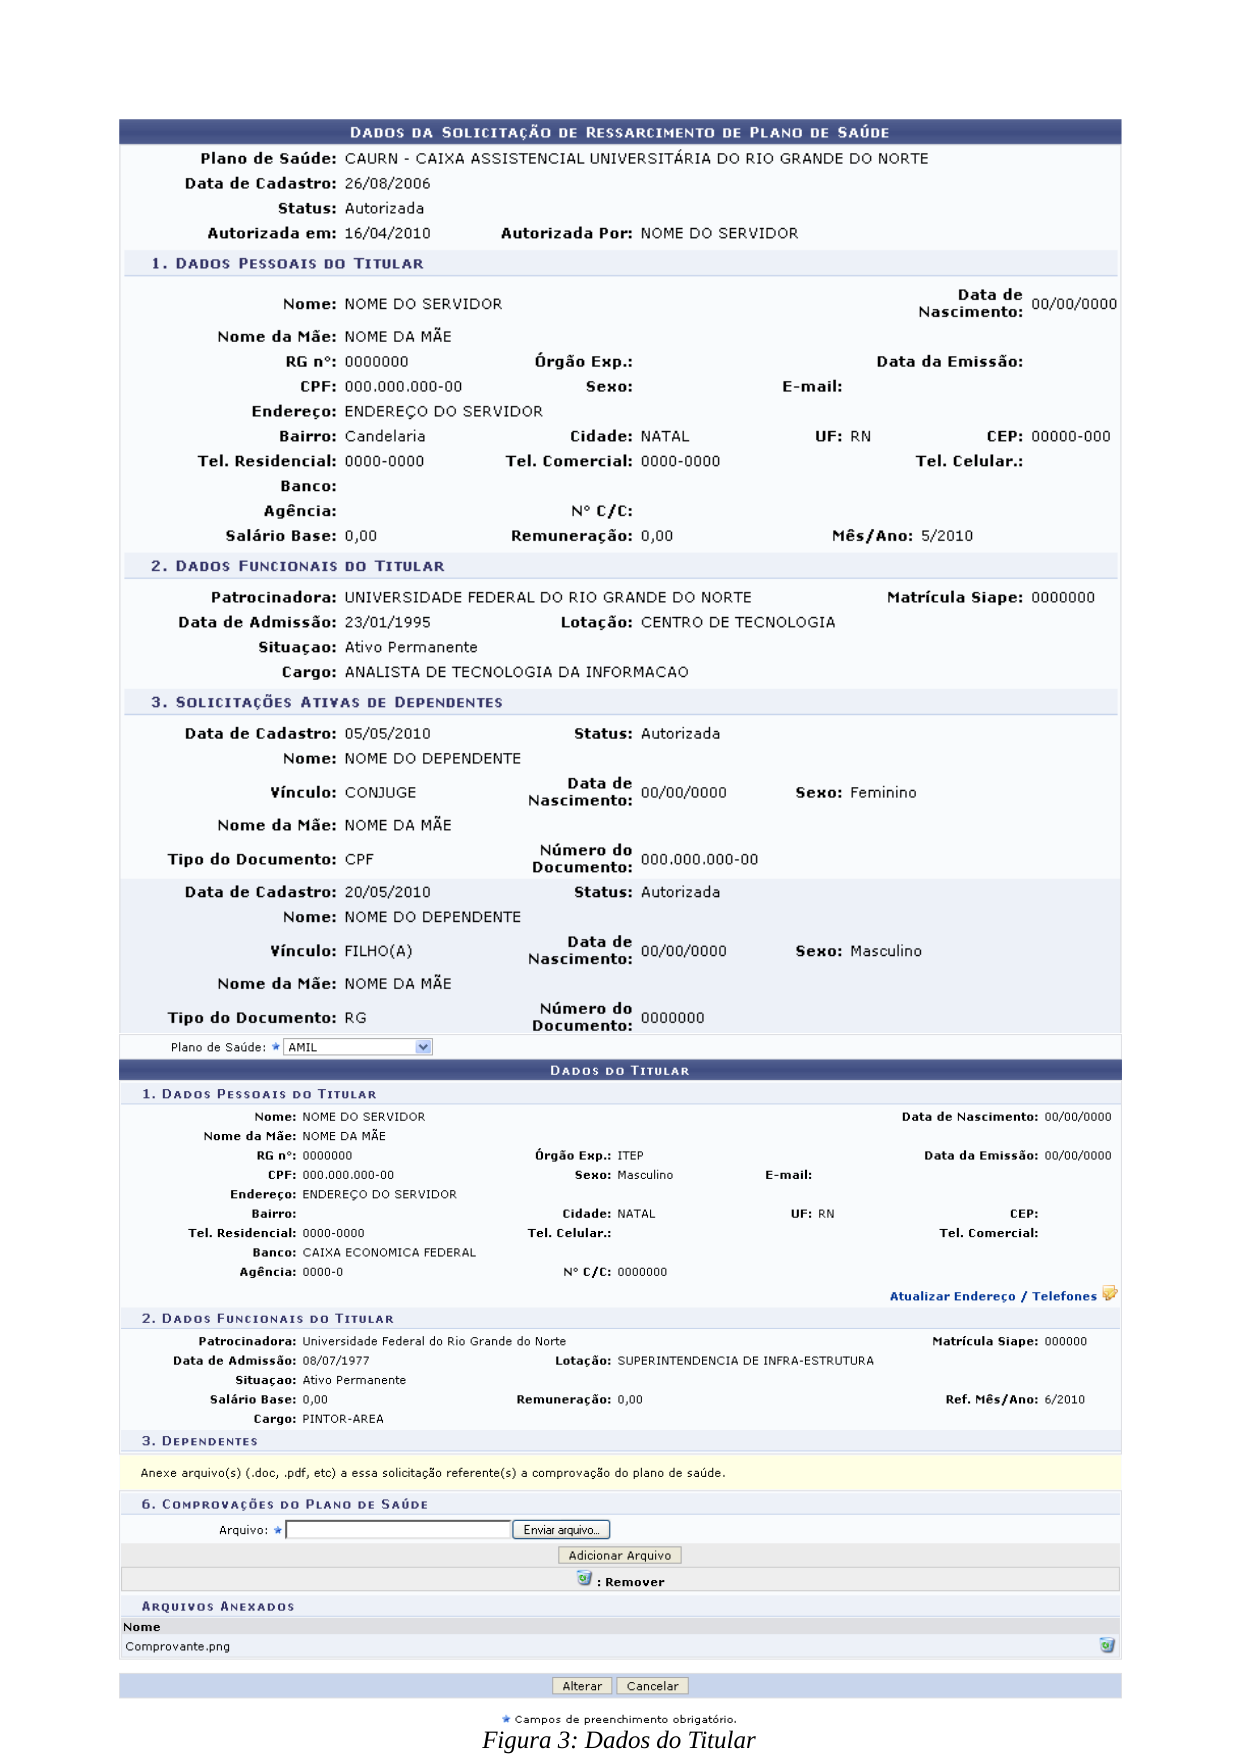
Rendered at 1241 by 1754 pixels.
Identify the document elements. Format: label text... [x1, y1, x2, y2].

picture [118, 118, 1123, 1726]
text Figura 3: Dados do Titular [118, 1726, 1122, 1754]
